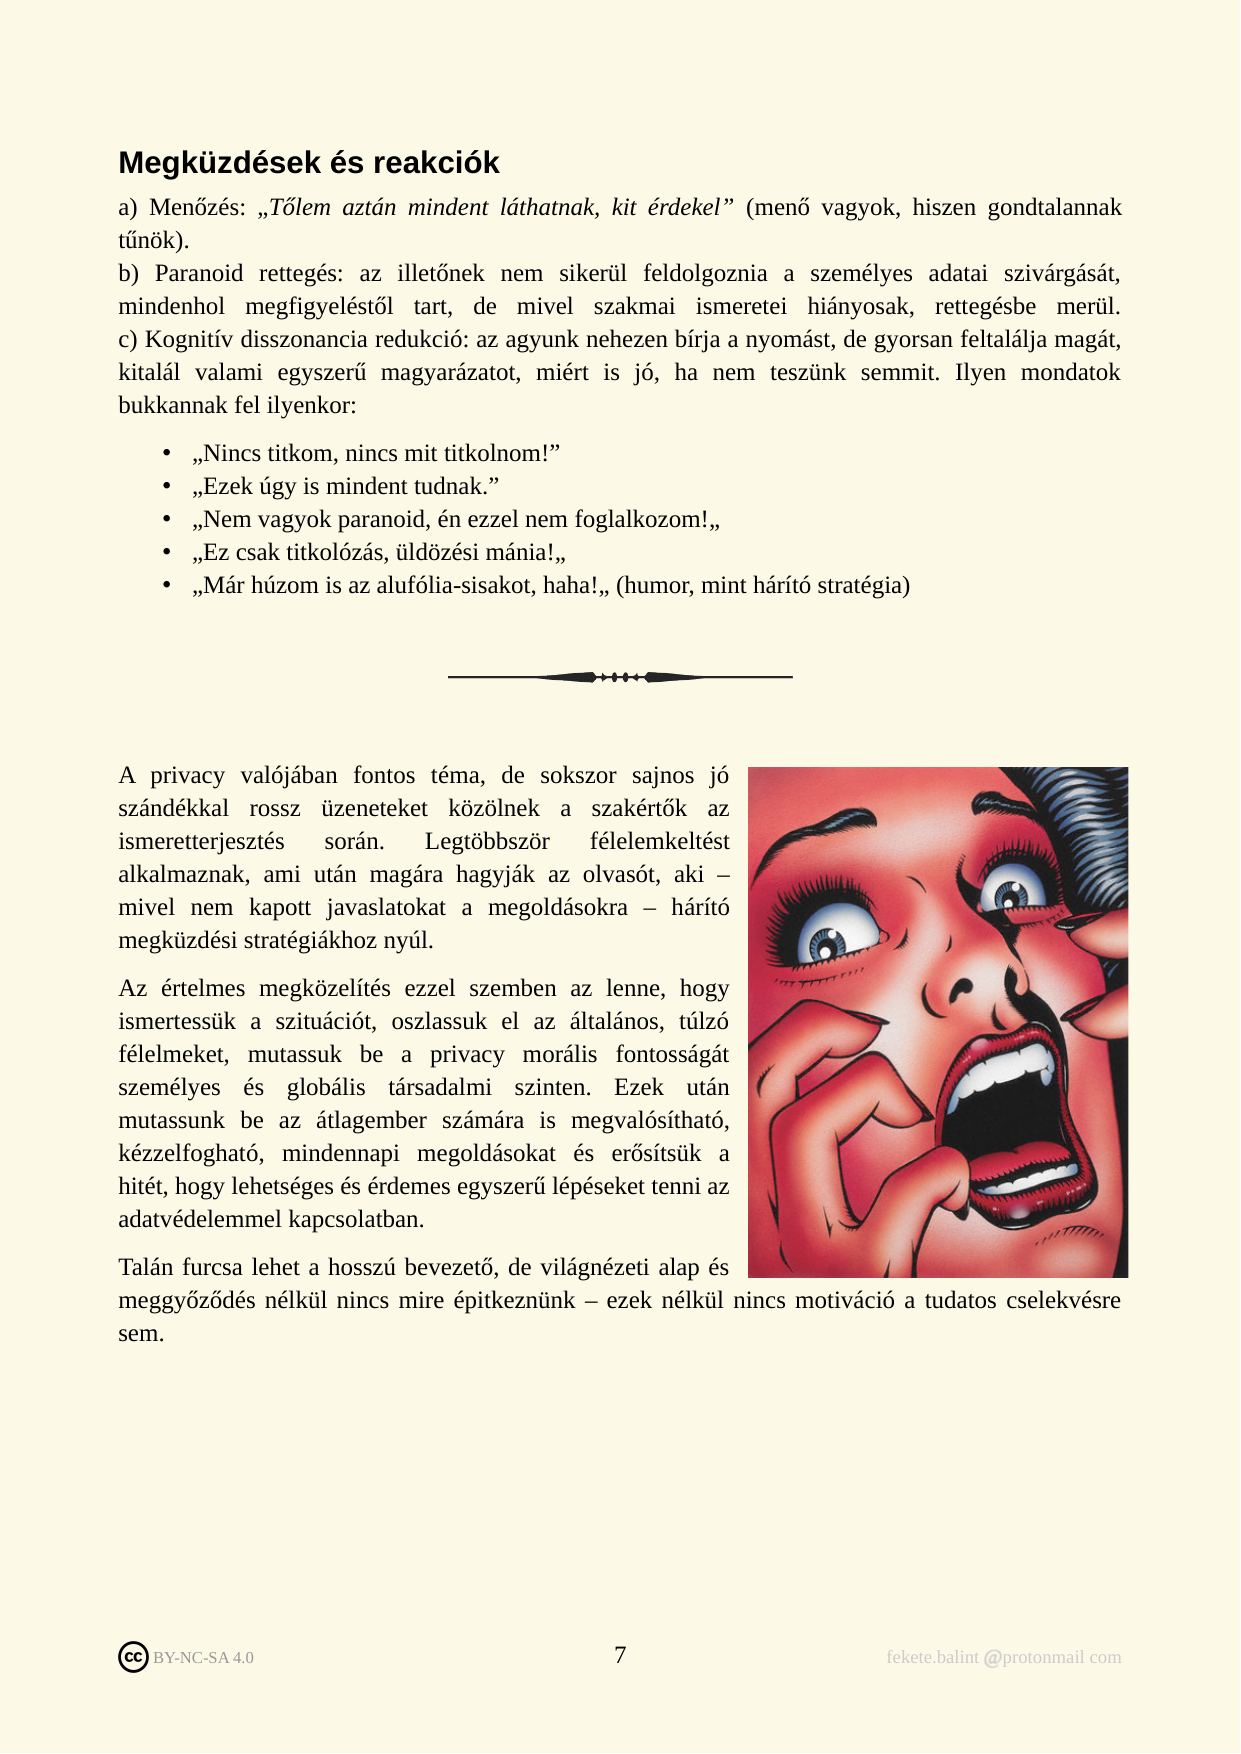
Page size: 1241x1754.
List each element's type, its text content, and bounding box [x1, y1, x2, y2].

list „Nem vagyok paranoid, én ezzel nem foglalkozom!„ [162, 504, 1122, 533]
text Az értelmes megközelítés ezzel szemben az lenne, hogy ismertessük a szituációt, oszlassuk el az általános, túlzó félelmeket, mutassuk be a privacy morális fontosságát személyes és globális társadalmi szinten. Ezek után mutassunk be az átlagember számára is megvalósítható, kézzelfogható, mindennapi megoldásokat és erősítsük a hitét, hogy lehetséges és érdemes egyszerű lépéseket tenni az adatvédelemmel kapcsolatban. [118, 973, 730, 1233]
list „Ezek úgy is mindent tudnak.” [162, 471, 1122, 500]
picture [446, 668, 795, 685]
list „Már húzom is az alufólia-sisakot, haha!„ (humor, mint hárító stratégia) [162, 570, 1122, 599]
list „Ez csak titkolózás, üldözési mánia!„ [162, 537, 1122, 566]
list „Nincs titkom, nincs mit titkolnom!” [162, 438, 1122, 467]
text A privacy valójában fontos téma, de sokszor sajnos jó szándékkal rossz üzeneteket közölnek a szakértők az ismeretterjesztés során. Legtöbbször félelemkeltést alkalmaznak, ami után magára hagyják az olvasót, aki – mivel nem kapott javaslatokat a megoldásokra – hárító megküzdési stratégiákhoz nyúl. [118, 760, 1122, 1278]
subtitle Megküzdések és reakciók [118, 144, 1122, 180]
picture [118, 1641, 149, 1673]
picture [982, 1648, 1003, 1669]
picture [748, 767, 1129, 1278]
text a) Menőzés: „Tőlem aztán mindent láthatnak, kit érdekel” (menő vagyok, hiszen gondtalannak tűnök). b) Paranoid rettegés: az illetőnek nem sikerül feldolgoznia a személyes adatai szivárgását, mindenhol megfigyeléstől tart, de mivel szakmai ismeretei hiányosak, rettegésbe merül. c) Kognitív disszonancia redukció: az agyunk nehezen bírja a nyomást, de gyorsan feltalálja magát, kitalál valami egyszerű magyarázatot, miért is jó, ha nem teszünk semmit. Ilyen mondatok bukkannak fel ilyenkor: [118, 192, 1122, 419]
text Talán furcsa lehet a hosszú bevezető, de világnézeti alap és meggyőződés nélkül nincs mire épitkeznünk – ezek nélkül nincs motiváció a tudatos cselekvésre sem. [118, 1252, 1122, 1347]
